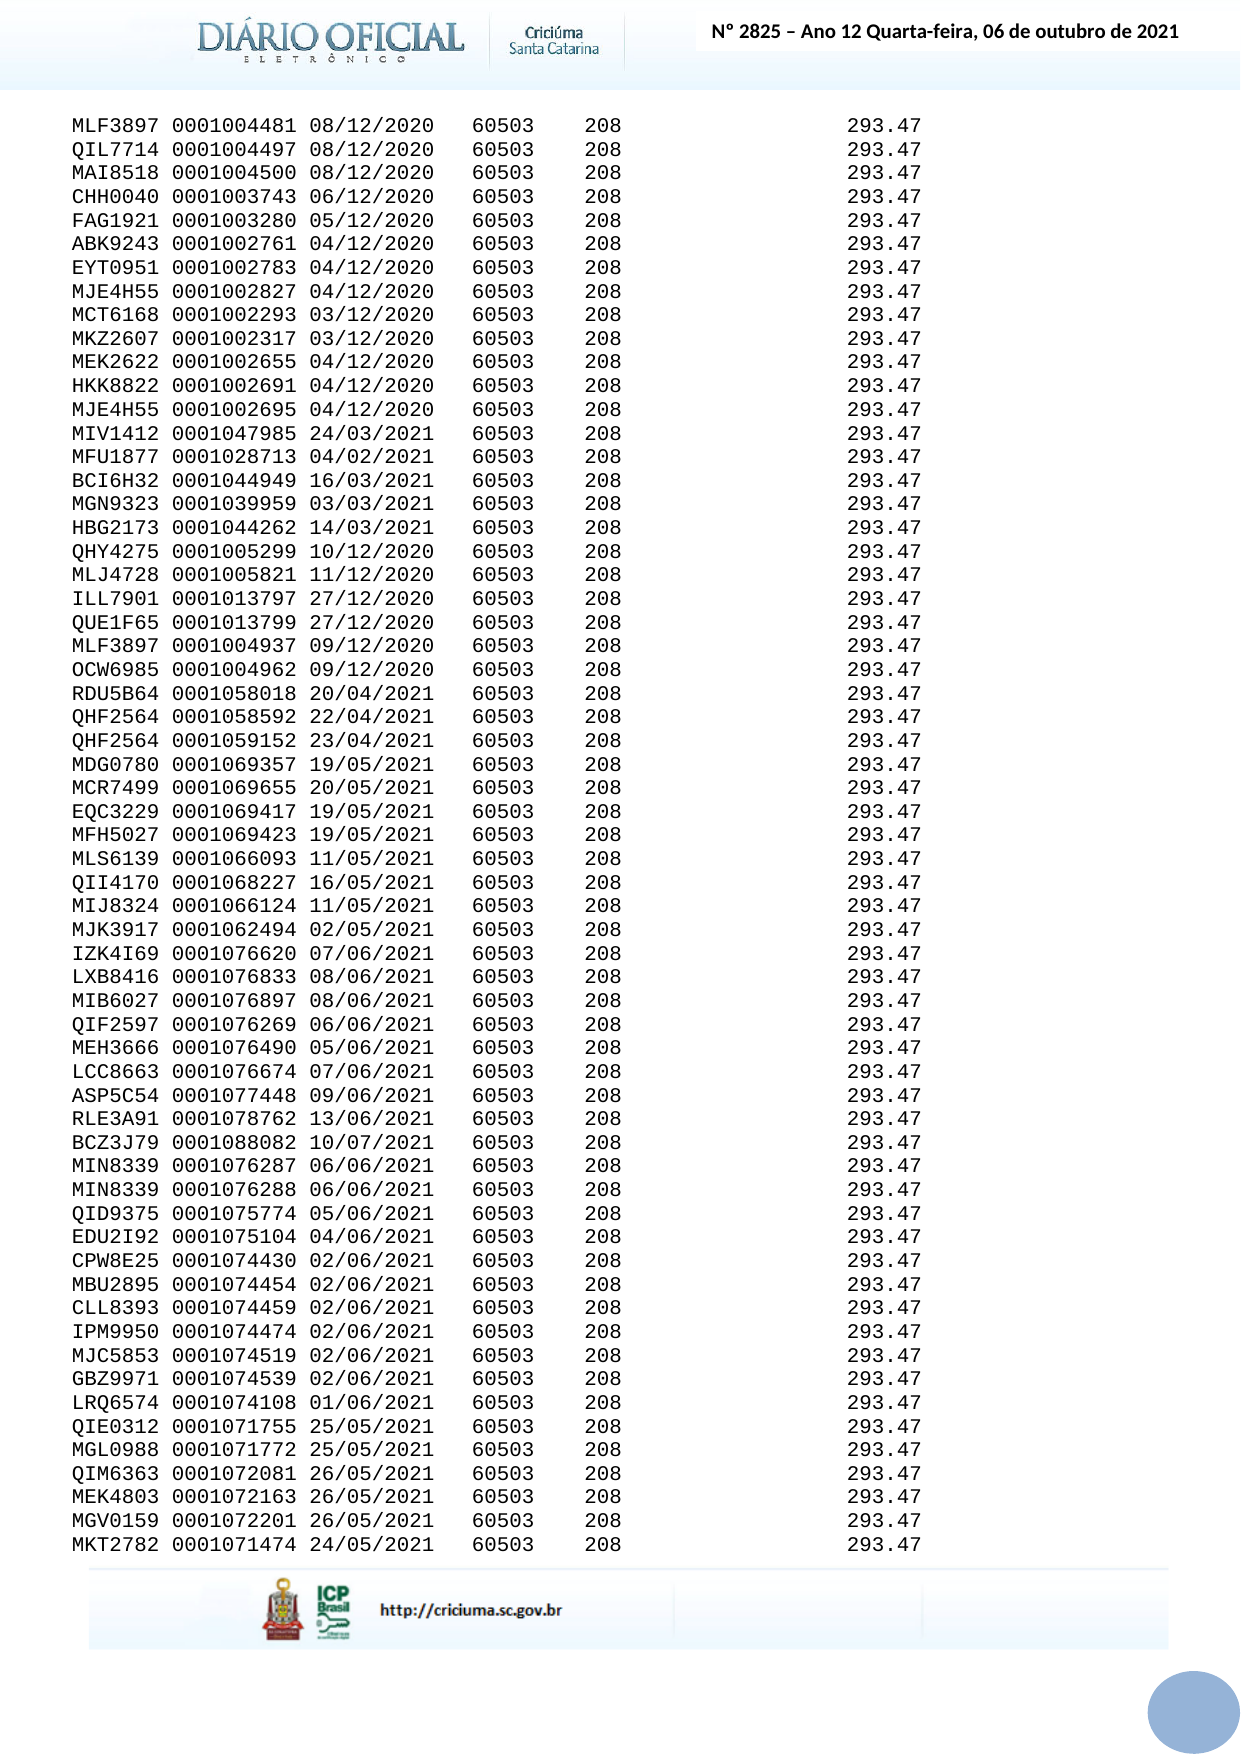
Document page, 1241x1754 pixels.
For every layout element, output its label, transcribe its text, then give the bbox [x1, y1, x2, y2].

text QII4170 0001068227 16/05/2021 60503 208 293.47 [59, 872, 1181, 895]
text MBU2895 0001074454 02/06/2021 60503 208 293.47 [59, 1274, 1181, 1297]
text QIL7714 0001004497 08/12/2020 60503 208 293.47 [59, 139, 1181, 162]
text MKZ2607 0001002317 03/12/2020 60503 208 293.47 [59, 328, 1181, 352]
text MCT6168 0001002293 03/12/2020 60503 208 293.47 [59, 304, 1181, 328]
text MLF3897 0001004481 08/12/2020 60503 208 293.47 [59, 115, 1181, 139]
text CLL8393 0001074459 02/06/2021 60503 208 293.47 [59, 1297, 1181, 1321]
text QIM6363 0001072081 26/05/2021 60503 208 293.47 [59, 1463, 1181, 1487]
text ILL7901 0001013797 27/12/2020 60503 208 293.47 [59, 588, 1181, 612]
text MEK4803 0001072163 26/05/2021 60503 208 293.47 [59, 1487, 1181, 1510]
text LRQ6574 0001074108 01/06/2021 60503 208 293.47 [59, 1392, 1181, 1416]
text QIF2597 0001076269 06/06/2021 60503 208 293.47 [59, 1014, 1181, 1037]
text MIN8339 0001076288 06/06/2021 60503 208 293.47 [59, 1179, 1181, 1203]
text QHF2564 0001058592 22/04/2021 60503 208 293.47 [59, 706, 1181, 730]
text MFU1877 0001028713 04/02/2021 60503 208 293.47 [59, 446, 1181, 470]
text MAI8518 0001004500 08/12/2020 60503 208 293.47 [59, 162, 1181, 186]
text QHY4275 0001005299 10/12/2020 60503 208 293.47 [59, 541, 1181, 564]
text MEK2622 0001002655 04/12/2020 60503 208 293.47 [59, 352, 1181, 375]
text MEH3666 0001076490 05/06/2021 60503 208 293.47 [59, 1037, 1181, 1061]
text MFH5027 0001069423 19/05/2021 60503 208 293.47 [59, 824, 1181, 848]
text QID9375 0001075774 05/06/2021 60503 208 293.47 [59, 1203, 1181, 1226]
text BCZ3J79 0001088082 10/07/2021 60503 208 293.47 [59, 1132, 1181, 1156]
text ASP5C54 0001077448 09/06/2021 60503 208 293.47 [59, 1084, 1181, 1108]
text MKT2782 0001071474 24/05/2021 60503 208 293.47 [59, 1534, 1181, 1557]
text QIE0312 0001071755 25/05/2021 60503 208 293.47 [59, 1416, 1181, 1439]
text QUE1F65 0001013799 27/12/2020 60503 208 293.47 [59, 612, 1181, 635]
text RDU5B64 0001058018 20/04/2021 60503 208 293.47 [59, 683, 1181, 706]
text LCC8663 0001076674 07/06/2021 60503 208 293.47 [59, 1061, 1181, 1084]
text MJC5853 0001074519 02/06/2021 60503 208 293.47 [59, 1345, 1181, 1368]
text MLF3897 0001004937 09/12/2020 60503 208 293.47 [59, 635, 1181, 659]
text BCI6H32 0001044949 16/03/2021 60503 208 293.47 [59, 470, 1181, 493]
text EQC3229 0001069417 19/05/2021 60503 208 293.47 [59, 801, 1181, 824]
text ABK9243 0001002761 04/12/2020 60503 208 293.47 [59, 233, 1181, 257]
text MIJ8324 0001066124 11/05/2021 60503 208 293.47 [59, 895, 1181, 919]
text MGV0159 0001072201 26/05/2021 60503 208 293.47 [59, 1510, 1181, 1534]
text MLJ4728 0001005821 11/12/2020 60503 208 293.47 [59, 564, 1181, 588]
text LXB8416 0001076833 08/06/2021 60503 208 293.47 [59, 966, 1181, 990]
text HBG2173 0001044262 14/03/2021 60503 208 293.47 [59, 517, 1181, 541]
text CHH0040 0001003743 06/12/2020 60503 208 293.47 [59, 186, 1181, 210]
text HKK8822 0001002691 04/12/2020 60503 208 293.47 [59, 375, 1181, 399]
text MCR7499 0001069655 20/05/2021 60503 208 293.47 [59, 777, 1181, 801]
text MLS6139 0001066093 11/05/2021 60503 208 293.47 [59, 848, 1181, 872]
text MJE4H55 0001002827 04/12/2020 60503 208 293.47 [59, 281, 1181, 304]
text CPW8E25 0001074430 02/06/2021 60503 208 293.47 [59, 1250, 1181, 1274]
text MIN8339 0001076287 06/06/2021 60503 208 293.47 [59, 1156, 1181, 1179]
text MDG0780 0001069357 19/05/2021 60503 208 293.47 [59, 753, 1181, 777]
text MGN9323 0001039959 03/03/2021 60503 208 293.47 [59, 493, 1181, 517]
text MGL0988 0001071772 25/05/2021 60503 208 293.47 [59, 1439, 1181, 1463]
text MJK3917 0001062494 02/05/2021 60503 208 293.47 [59, 919, 1181, 943]
text IPM9950 0001074474 02/06/2021 60503 208 293.47 [59, 1321, 1181, 1345]
text RLE3A91 0001078762 13/06/2021 60503 208 293.47 [59, 1108, 1181, 1132]
text QHF2564 0001059152 23/04/2021 60503 208 293.47 [59, 730, 1181, 753]
text EYT0951 0001002783 04/12/2020 60503 208 293.47 [59, 257, 1181, 281]
text GBZ9971 0001074539 02/06/2021 60503 208 293.47 [59, 1368, 1181, 1392]
text FAG1921 0001003280 05/12/2020 60503 208 293.47 [59, 210, 1181, 233]
text EDU2I92 0001075104 04/06/2021 60503 208 293.47 [59, 1226, 1181, 1250]
text MJE4H55 0001002695 04/12/2020 60503 208 293.47 [59, 399, 1181, 422]
text MIB6027 0001076897 08/06/2021 60503 208 293.47 [59, 990, 1181, 1014]
text OCW6985 0001004962 09/12/2020 60503 208 293.47 [59, 659, 1181, 683]
text MIV1412 0001047985 24/03/2021 60503 208 293.47 [59, 422, 1181, 446]
text IZK4I69 0001076620 07/06/2021 60503 208 293.47 [59, 943, 1181, 966]
